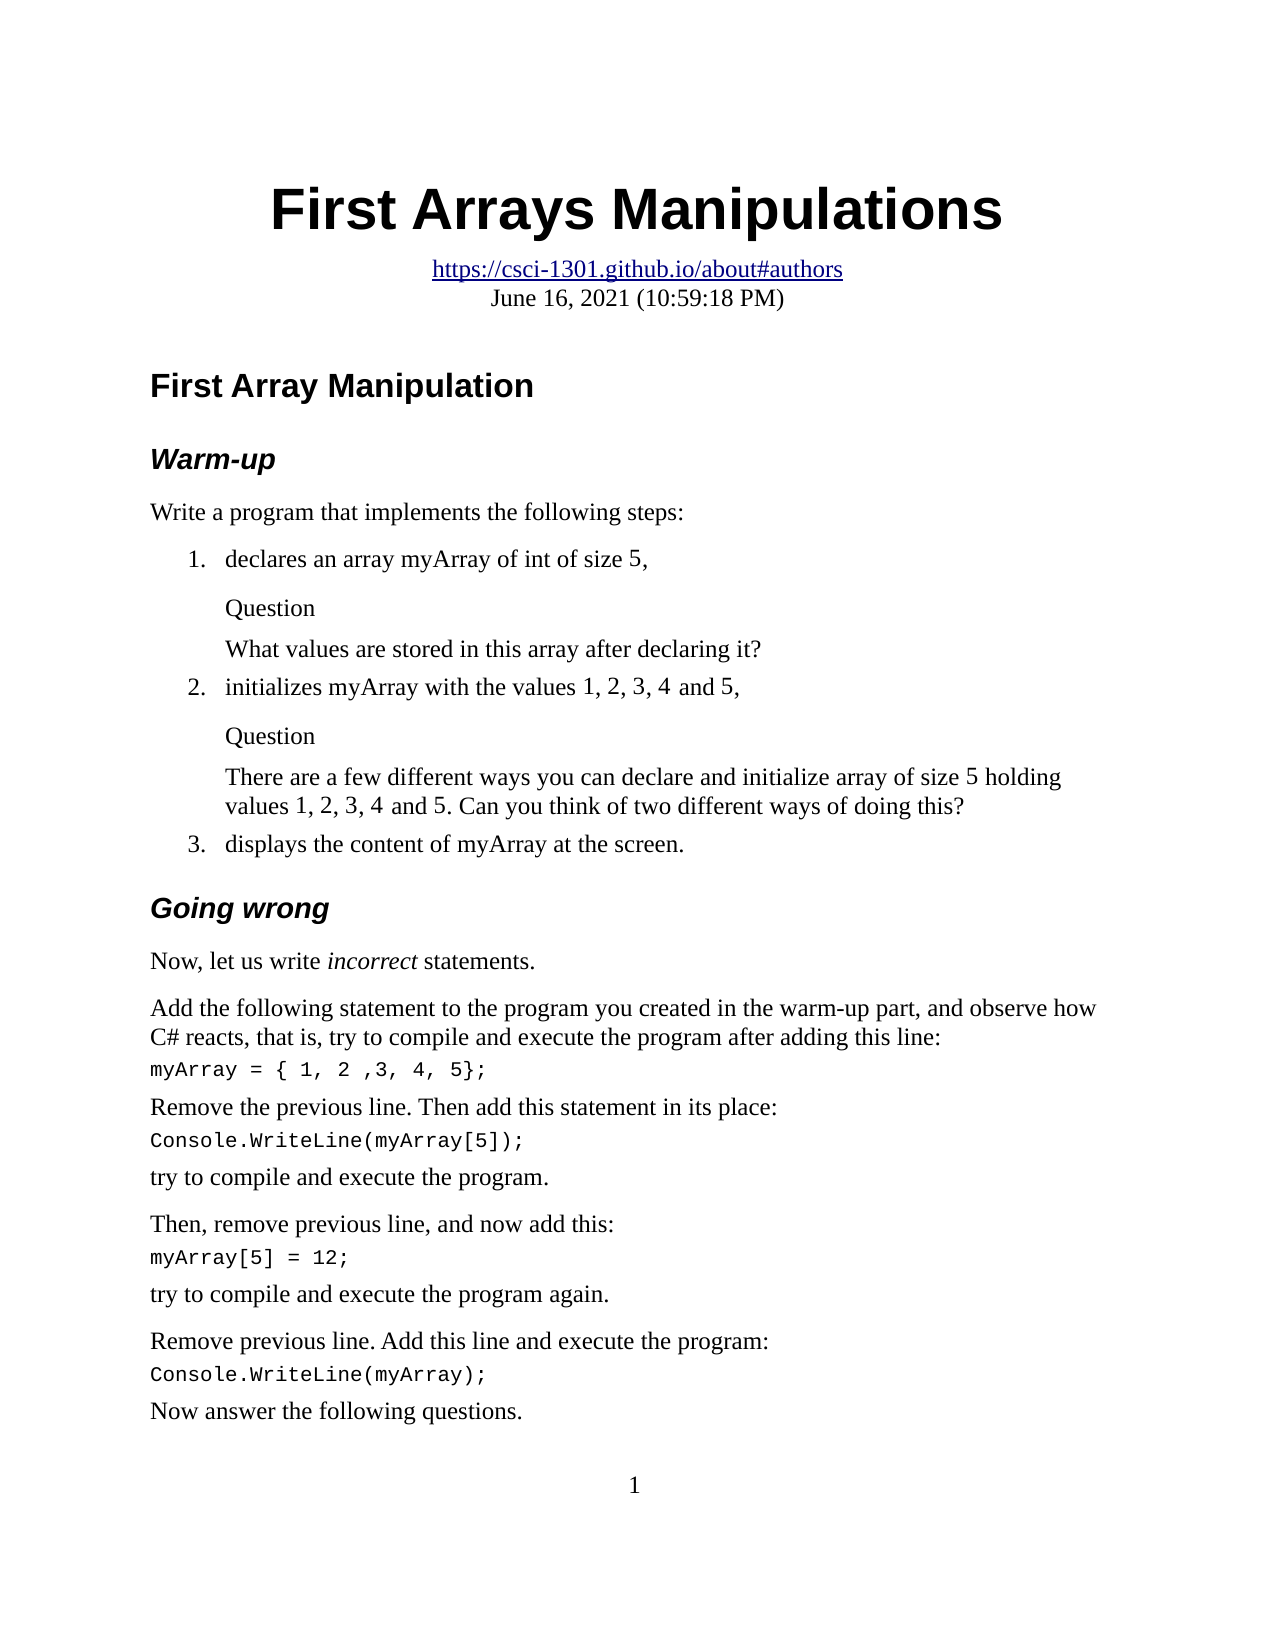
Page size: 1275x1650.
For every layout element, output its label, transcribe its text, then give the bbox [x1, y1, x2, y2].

subtitle Warm-up [150, 442, 1125, 476]
title First Arrays Manipulations [150, 175, 1125, 242]
text Write a program that implements the following steps: [150, 497, 1125, 526]
text myArray[5] = 12; [150, 1247, 1125, 1270]
text Then, remove previous line, and now add this: [150, 1209, 1125, 1238]
list There are a few different ways you can declare and initialize array of size holding values , , , and . Can you think of two different ways of doing this? [187, 762, 1125, 820]
text https://csci-1301.github.io/about#authors [150, 254, 1125, 283]
text Console.WriteLine(myArray); [150, 1364, 1125, 1387]
text Now, let us write incorrect statements. [150, 946, 1125, 975]
text Remove the previous line. Then add this statement in its place: [150, 1092, 1125, 1121]
subtitle First Array Manipulation [150, 366, 1125, 404]
text Remove previous line. Add this line and execute the program: [150, 1326, 1125, 1355]
text Console.WriteLine(myArray[5]); [150, 1130, 1125, 1153]
list Question [187, 721, 1125, 750]
list initializes myArray with the values , , , and , [187, 672, 1125, 701]
text myArray = { 1, 2 ,3, 4, 5}; [150, 1059, 1125, 1083]
list What values are stored in this array after declaring it? [187, 634, 1125, 663]
list Question [187, 593, 1125, 622]
text June 16, 2021 (10:59:18 PM) [150, 283, 1125, 312]
text try to compile and execute the program again. [150, 1279, 1125, 1308]
text Now answer the following questions. [150, 1396, 1125, 1425]
text try to compile and execute the program. [150, 1162, 1125, 1191]
text Add the following statement to the program you created in the warm-up part, and observe how C# reacts, that is, try to compile and execute the program after adding this line: [150, 993, 1125, 1051]
subtitle Going wrong [150, 891, 1125, 925]
list displays the content of myArray at the screen. [187, 829, 1125, 857]
list declares an array myArray of int of size , [187, 544, 1125, 572]
